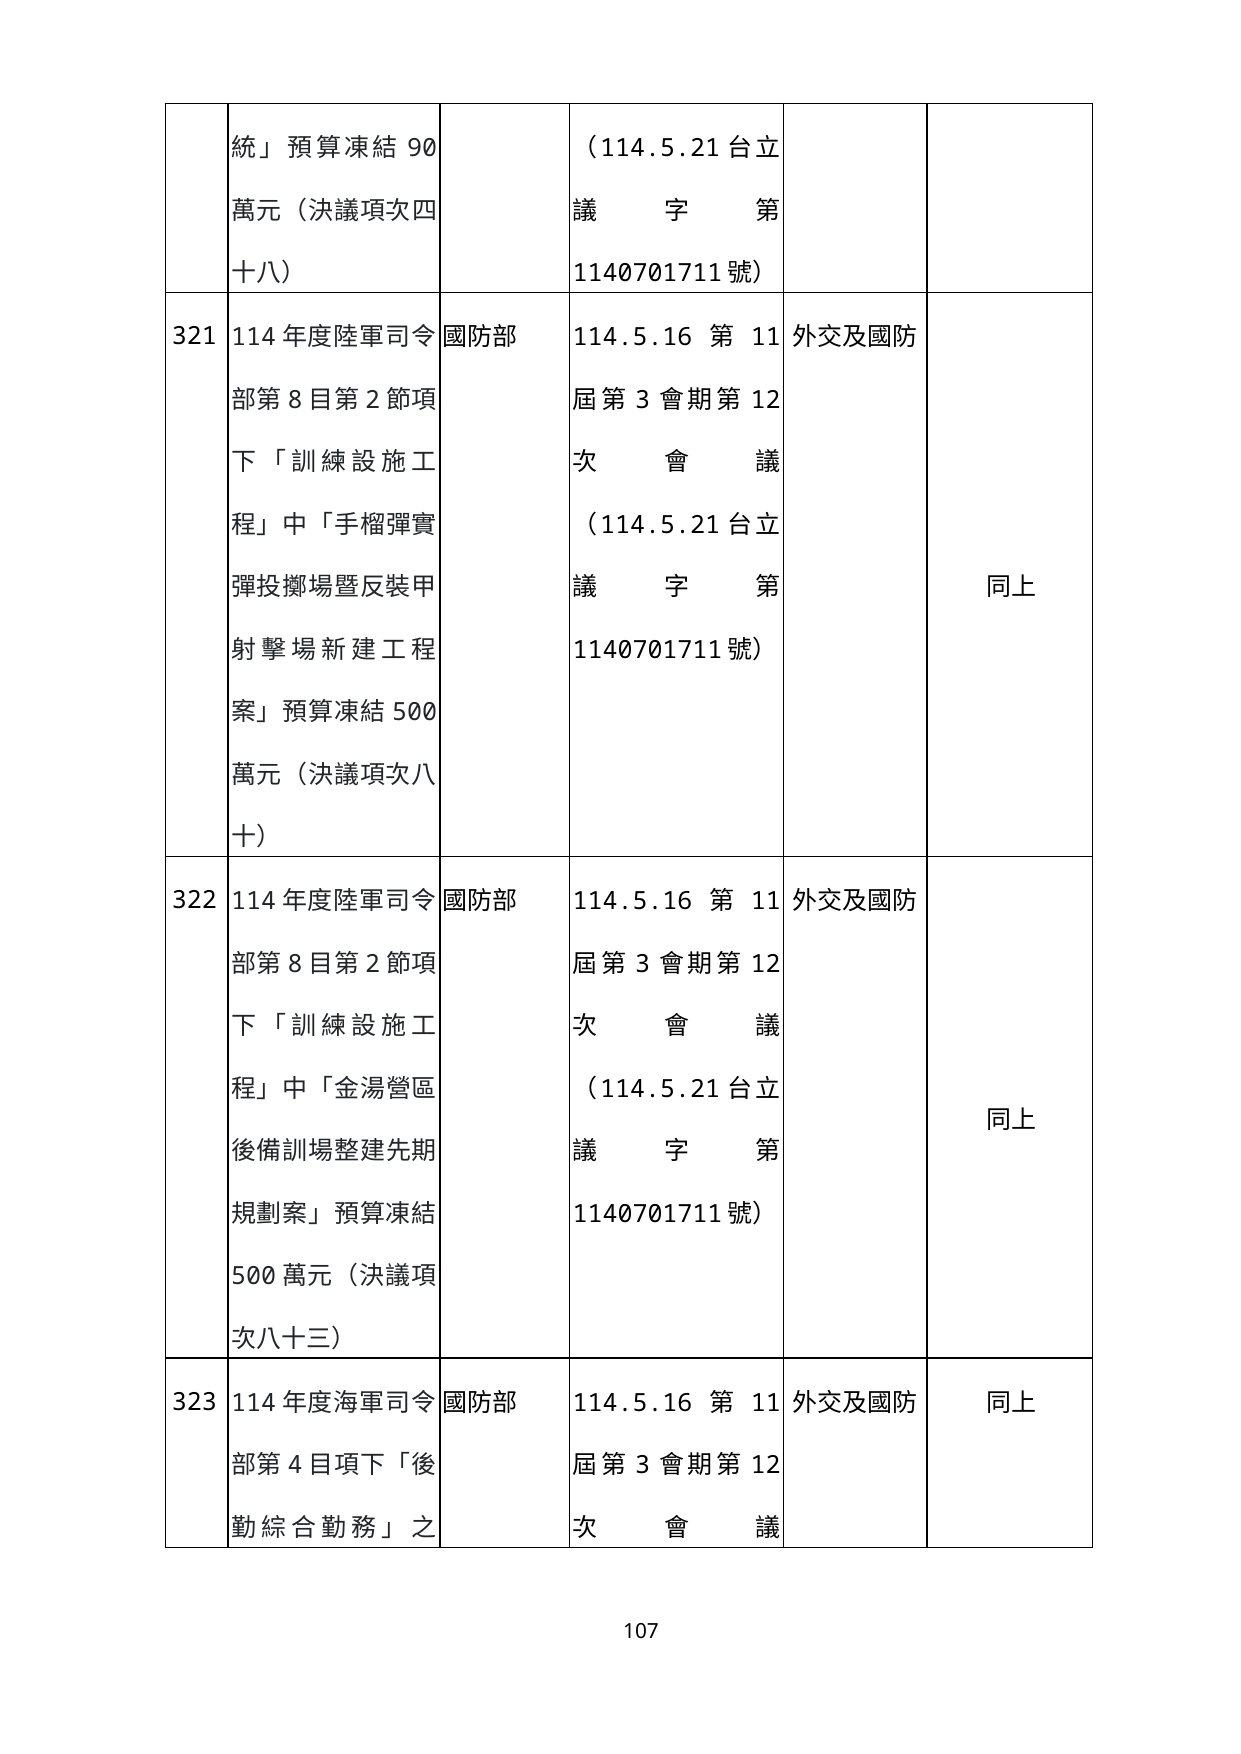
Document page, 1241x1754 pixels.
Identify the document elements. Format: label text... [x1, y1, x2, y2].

table_cell [166, 1359, 227, 1546]
table_cell 114年度陸軍司令部第8目第2節項下「訓練設施工程」中「金湯營區後備訓場整建先期規劃案」預算凍結500萬元（決議項次八十三） [229, 857, 439, 1357]
table_cell 統」預算凍結90萬元（決議項次四十八） [229, 104, 439, 292]
table_cell 114.5.16第11屆第3會期第12次會議（114.5.21台立議字第1140701711號） [570, 857, 783, 1357]
table_cell 同上 [928, 1359, 1092, 1546]
table_cell [166, 857, 227, 1357]
table_cell [784, 104, 926, 292]
table_cell 114.5.16第11屆第3會期第12次會議（114.5.21台立議字第1140701711號） [570, 293, 783, 856]
table_cell 國防部 [441, 293, 569, 856]
table_cell 114年度陸軍司令部第8目第2節項下「訓練設施工程」中「手榴彈實彈投擲場暨反裝甲射擊場新建工程案」預算凍結500萬元（決議項次八十） [229, 293, 439, 856]
table_cell （114.5.21台立議字第1140701711號） [570, 104, 783, 292]
table_cell 114年度海軍司令部第4目項下「後勤綜合勤務」之 [229, 1359, 439, 1546]
table_cell 外交及國防 [784, 857, 926, 1357]
table_cell 同上 [928, 293, 1092, 856]
table_cell [928, 104, 1092, 292]
table_cell [166, 293, 227, 856]
table_cell 外交及國防 [784, 1359, 926, 1546]
table_cell [166, 104, 227, 292]
table_cell 國防部 [441, 1359, 569, 1546]
table_cell 外交及國防 [784, 293, 926, 856]
table_cell 同上 [928, 857, 1092, 1357]
table_cell 114.5.16第11屆第3會期第12次會議 [570, 1359, 783, 1546]
table_cell [441, 104, 569, 292]
table_cell 國防部 [441, 857, 569, 1357]
